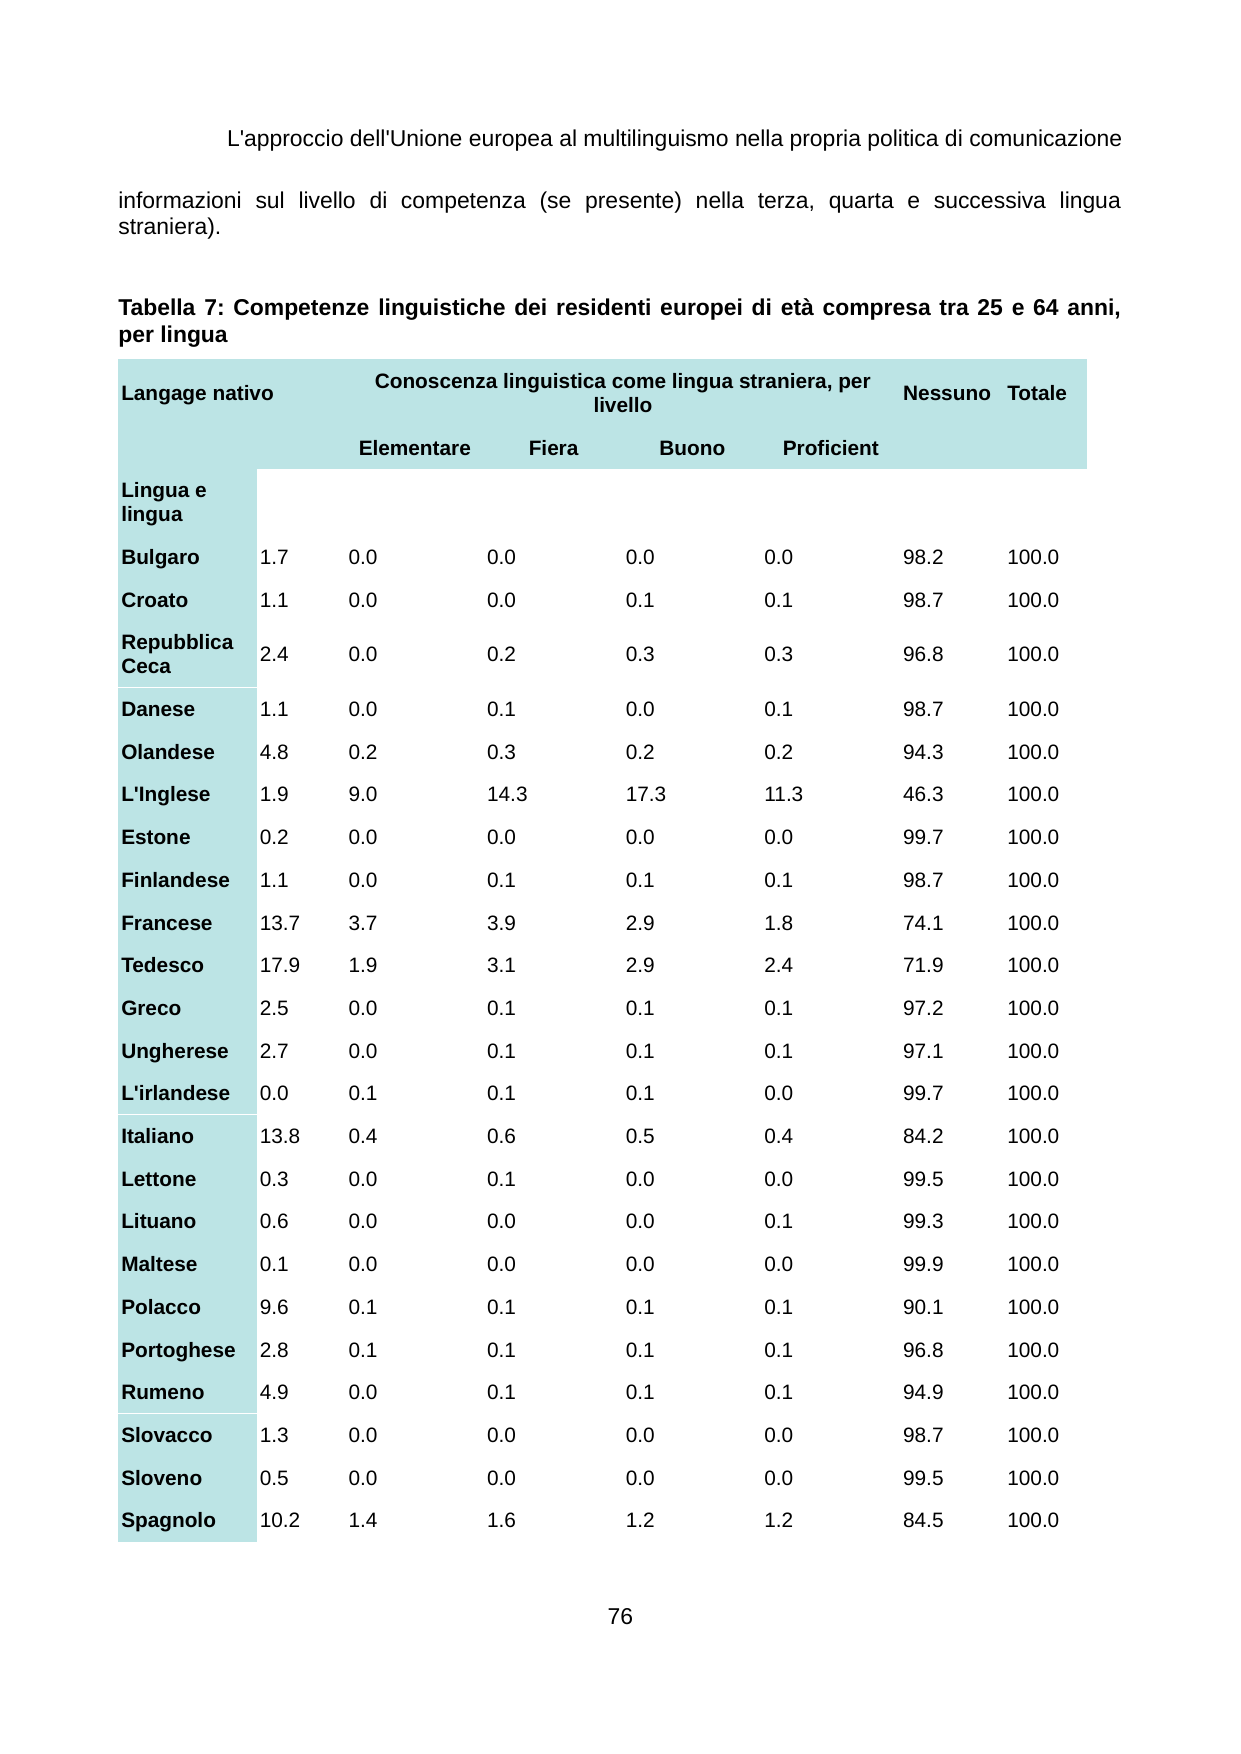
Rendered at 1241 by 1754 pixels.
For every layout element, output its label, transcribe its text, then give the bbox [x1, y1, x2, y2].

table_cell 0.0 [623, 1157, 761, 1200]
table_cell 0.5 [623, 1115, 761, 1157]
table_header Totale [1004, 359, 1087, 426]
table_cell 9.0 [345, 773, 484, 816]
table_cell 13.8 [257, 1115, 345, 1157]
table_cell 0.0 [761, 535, 900, 578]
table_cell 100.0 [1004, 1072, 1087, 1114]
table_cell 0.3 [257, 1157, 345, 1200]
table_cell [257, 469, 345, 535]
table_cell 0.0 [623, 535, 761, 578]
table_cell 46.3 [900, 773, 1004, 816]
table_cell 1.1 [257, 688, 345, 730]
table_cell 99.9 [900, 1243, 1004, 1285]
table_cell Lituano [118, 1200, 257, 1243]
table_cell 0.1 [345, 1072, 484, 1114]
table_cell 17.3 [623, 773, 761, 816]
table_cell 0.1 [345, 1285, 484, 1328]
table_cell 98.7 [900, 578, 1004, 621]
table_cell 0.1 [345, 1328, 484, 1371]
table_cell 100.0 [1004, 986, 1087, 1029]
table_cell 1.8 [761, 901, 900, 944]
table_cell 0.2 [257, 816, 345, 858]
table_cell 17.9 [257, 944, 345, 986]
table_cell [1004, 426, 1087, 469]
table_cell [900, 426, 1004, 469]
table_cell 0.1 [623, 578, 761, 621]
table_cell 0.0 [345, 1200, 484, 1243]
table_cell 0.0 [623, 816, 761, 858]
table_cell 1.4 [345, 1499, 484, 1542]
table_cell 74.1 [900, 901, 1004, 944]
table_cell 0.0 [761, 1157, 900, 1200]
table_cell 0.3 [623, 621, 761, 687]
table_cell Elementare [345, 426, 484, 469]
table_header Langage nativo [118, 359, 345, 426]
table_cell 0.0 [345, 688, 484, 730]
table_cell 0.1 [484, 986, 623, 1029]
table_cell 0.0 [761, 1414, 900, 1456]
table_cell 100.0 [1004, 1285, 1087, 1328]
table_cell 0.4 [761, 1115, 900, 1157]
table_header Nessuno [900, 359, 1004, 426]
table_cell 0.0 [345, 816, 484, 858]
table_cell 0.0 [484, 1243, 623, 1285]
table_cell 100.0 [1004, 773, 1087, 816]
table_cell 90.1 [900, 1285, 1004, 1328]
table_cell Francese [118, 901, 257, 944]
table_cell 100.0 [1004, 1328, 1087, 1371]
table_cell 0.1 [484, 1029, 623, 1072]
table_cell 0.0 [623, 1243, 761, 1285]
table_cell Croato [118, 578, 257, 621]
table_cell 1.2 [761, 1499, 900, 1542]
table_cell 99.5 [900, 1456, 1004, 1499]
table_cell 0.1 [623, 1371, 761, 1413]
table_cell Maltese [118, 1243, 257, 1285]
table_cell [345, 469, 484, 535]
table_cell L'irlandese [118, 1072, 257, 1114]
table_cell 0.0 [484, 578, 623, 621]
table_cell Portoghese [118, 1328, 257, 1371]
table_cell 0.1 [761, 986, 900, 1029]
table_cell 98.2 [900, 535, 1004, 578]
table_cell 0.2 [484, 621, 623, 687]
table_cell 14.3 [484, 773, 623, 816]
table_cell 0.1 [623, 986, 761, 1029]
table_cell 0.1 [623, 1072, 761, 1114]
table_cell 2.4 [761, 944, 900, 986]
table_cell 0.1 [484, 1072, 623, 1114]
table_cell 0.3 [761, 621, 900, 687]
table_cell 98.7 [900, 1414, 1004, 1456]
table_cell 0.1 [484, 1328, 623, 1371]
table_cell 0.0 [484, 1456, 623, 1499]
table_cell 9.6 [257, 1285, 345, 1328]
table_cell 94.9 [900, 1371, 1004, 1413]
table_cell [257, 426, 345, 469]
table_cell 0.1 [484, 688, 623, 730]
table_cell 0.5 [257, 1456, 345, 1499]
table_cell 0.0 [761, 1243, 900, 1285]
table_cell [900, 469, 1004, 535]
table_cell 0.1 [484, 858, 623, 901]
table_cell 98.7 [900, 688, 1004, 730]
table_cell 0.3 [484, 730, 623, 773]
table_cell Finlandese [118, 858, 257, 901]
table_cell Danese [118, 688, 257, 730]
table_cell Polacco [118, 1285, 257, 1328]
table_cell 100.0 [1004, 1371, 1087, 1413]
table_cell 1.3 [257, 1414, 345, 1456]
table_cell 1.7 [257, 535, 345, 578]
table_cell 3.7 [345, 901, 484, 944]
table_cell 0.0 [345, 535, 484, 578]
table_cell 0.1 [761, 1285, 900, 1328]
table_cell 2.9 [623, 901, 761, 944]
table_cell 100.0 [1004, 1456, 1087, 1499]
table_cell Sloveno [118, 1456, 257, 1499]
table_cell [118, 426, 257, 469]
text informazioni sul livello di competenza (se presente) nella terza, quarta e successiva lingua straniera). [118, 187, 1122, 239]
table_cell 0.0 [484, 816, 623, 858]
table_cell Lettone [118, 1157, 257, 1200]
table_cell 0.0 [345, 1456, 484, 1499]
table_cell 0.0 [345, 1371, 484, 1413]
table_cell 100.0 [1004, 816, 1087, 858]
table_cell 0.0 [484, 1200, 623, 1243]
table_cell 0.0 [623, 1456, 761, 1499]
table_cell 0.0 [345, 986, 484, 1029]
table_cell 4.9 [257, 1371, 345, 1413]
table_cell 4.8 [257, 730, 345, 773]
table_cell 0.0 [623, 1200, 761, 1243]
table_cell 97.1 [900, 1029, 1004, 1072]
table_cell Greco [118, 986, 257, 1029]
table_cell 0.0 [345, 621, 484, 687]
table_cell 0.0 [484, 535, 623, 578]
table_cell 0.1 [623, 1285, 761, 1328]
table_cell Estone [118, 816, 257, 858]
table_cell 0.0 [345, 1243, 484, 1285]
table_cell 1.1 [257, 858, 345, 901]
table_cell 0.0 [761, 1072, 900, 1114]
table_cell 0.1 [623, 1029, 761, 1072]
table_cell 0.1 [623, 858, 761, 901]
table_cell [484, 469, 623, 535]
table_cell 0.0 [345, 858, 484, 901]
table_cell 2.5 [257, 986, 345, 1029]
table_cell 98.7 [900, 858, 1004, 901]
table_cell 0.0 [761, 816, 900, 858]
table_cell 2.8 [257, 1328, 345, 1371]
table_cell 0.0 [623, 688, 761, 730]
table_cell 0.1 [761, 1371, 900, 1413]
table_cell 1.9 [257, 773, 345, 816]
table_cell 100.0 [1004, 578, 1087, 621]
table_cell Ungherese [118, 1029, 257, 1072]
table_cell 13.7 [257, 901, 345, 944]
table_cell Olandese [118, 730, 257, 773]
table_cell 96.8 [900, 1328, 1004, 1371]
table_cell 84.5 [900, 1499, 1004, 1542]
table_cell Bulgaro [118, 535, 257, 578]
table_cell 1.1 [257, 578, 345, 621]
table_cell 0.1 [484, 1285, 623, 1328]
table_cell 0.1 [761, 578, 900, 621]
table_cell 0.0 [345, 1414, 484, 1456]
table_cell 97.2 [900, 986, 1004, 1029]
table_cell 0.1 [257, 1243, 345, 1285]
table_cell 99.7 [900, 816, 1004, 858]
table_cell 1.9 [345, 944, 484, 986]
table_cell 100.0 [1004, 1157, 1087, 1200]
table_cell 0.0 [345, 578, 484, 621]
table_cell 0.4 [345, 1115, 484, 1157]
table_cell 100.0 [1004, 621, 1087, 687]
table_cell [761, 469, 900, 535]
table_cell 71.9 [900, 944, 1004, 986]
table_cell 0.1 [761, 1200, 900, 1243]
table_cell 0.2 [761, 730, 900, 773]
table_cell 0.1 [484, 1157, 623, 1200]
table_cell 100.0 [1004, 944, 1087, 986]
table_cell 100.0 [1004, 535, 1087, 578]
table_cell 100.0 [1004, 1414, 1087, 1456]
table_cell 84.2 [900, 1115, 1004, 1157]
table_cell Rumeno [118, 1371, 257, 1413]
table_cell 0.0 [623, 1414, 761, 1456]
table_cell 0.1 [623, 1328, 761, 1371]
table_cell 0.2 [623, 730, 761, 773]
table_cell 11.3 [761, 773, 900, 816]
table_cell 100.0 [1004, 901, 1087, 944]
table_cell 1.2 [623, 1499, 761, 1542]
table_cell Buono [623, 426, 761, 469]
table_cell 0.1 [761, 858, 900, 901]
table_cell 100.0 [1004, 1029, 1087, 1072]
table_cell 2.9 [623, 944, 761, 986]
table_cell 99.3 [900, 1200, 1004, 1243]
table_cell 0.6 [257, 1200, 345, 1243]
table_cell 100.0 [1004, 858, 1087, 901]
table_cell 0.6 [484, 1115, 623, 1157]
table_cell 100.0 [1004, 1115, 1087, 1157]
table_cell [1004, 469, 1087, 535]
table_cell 0.1 [484, 1371, 623, 1413]
table_cell [623, 469, 761, 535]
table_cell Proficient [761, 426, 900, 469]
table_cell 0.2 [345, 730, 484, 773]
table_cell 0.1 [761, 1029, 900, 1072]
table_cell Repubblica Ceca [118, 621, 257, 687]
table_cell 2.7 [257, 1029, 345, 1072]
table_cell 100.0 [1004, 1200, 1087, 1243]
table_cell 99.5 [900, 1157, 1004, 1200]
table_cell 100.0 [1004, 730, 1087, 773]
table_cell L'Inglese [118, 773, 257, 816]
table_cell 100.0 [1004, 1243, 1087, 1285]
table_cell 0.1 [761, 688, 900, 730]
table_header Conoscenza linguistica come lingua straniera, per livello [345, 359, 900, 426]
table_cell 3.1 [484, 944, 623, 986]
table_cell 3.9 [484, 901, 623, 944]
text Tabella 7: Competenze linguistiche dei residenti europei di età compresa tra 25 e 64 anni, per lingua [118, 294, 1122, 347]
table_cell Italiano [118, 1115, 257, 1157]
table_cell Fiera [484, 426, 623, 469]
table_cell 94.3 [900, 730, 1004, 773]
table_cell 0.0 [345, 1029, 484, 1072]
table_cell 0.0 [484, 1414, 623, 1456]
table_cell 0.1 [761, 1328, 900, 1371]
table_cell 0.0 [345, 1157, 484, 1200]
table_cell Slovacco [118, 1414, 257, 1456]
table_cell Lingua e lingua [118, 469, 257, 535]
table_cell 10.2 [257, 1499, 345, 1542]
table_cell 99.7 [900, 1072, 1004, 1114]
table_cell 0.0 [257, 1072, 345, 1114]
table_cell 100.0 [1004, 1499, 1087, 1542]
table_cell 1.6 [484, 1499, 623, 1542]
table_cell 100.0 [1004, 688, 1087, 730]
table_cell 2.4 [257, 621, 345, 687]
table_cell 0.0 [761, 1456, 900, 1499]
table_cell Tedesco [118, 944, 257, 986]
table_cell Spagnolo [118, 1499, 257, 1542]
table_cell 96.8 [900, 621, 1004, 687]
